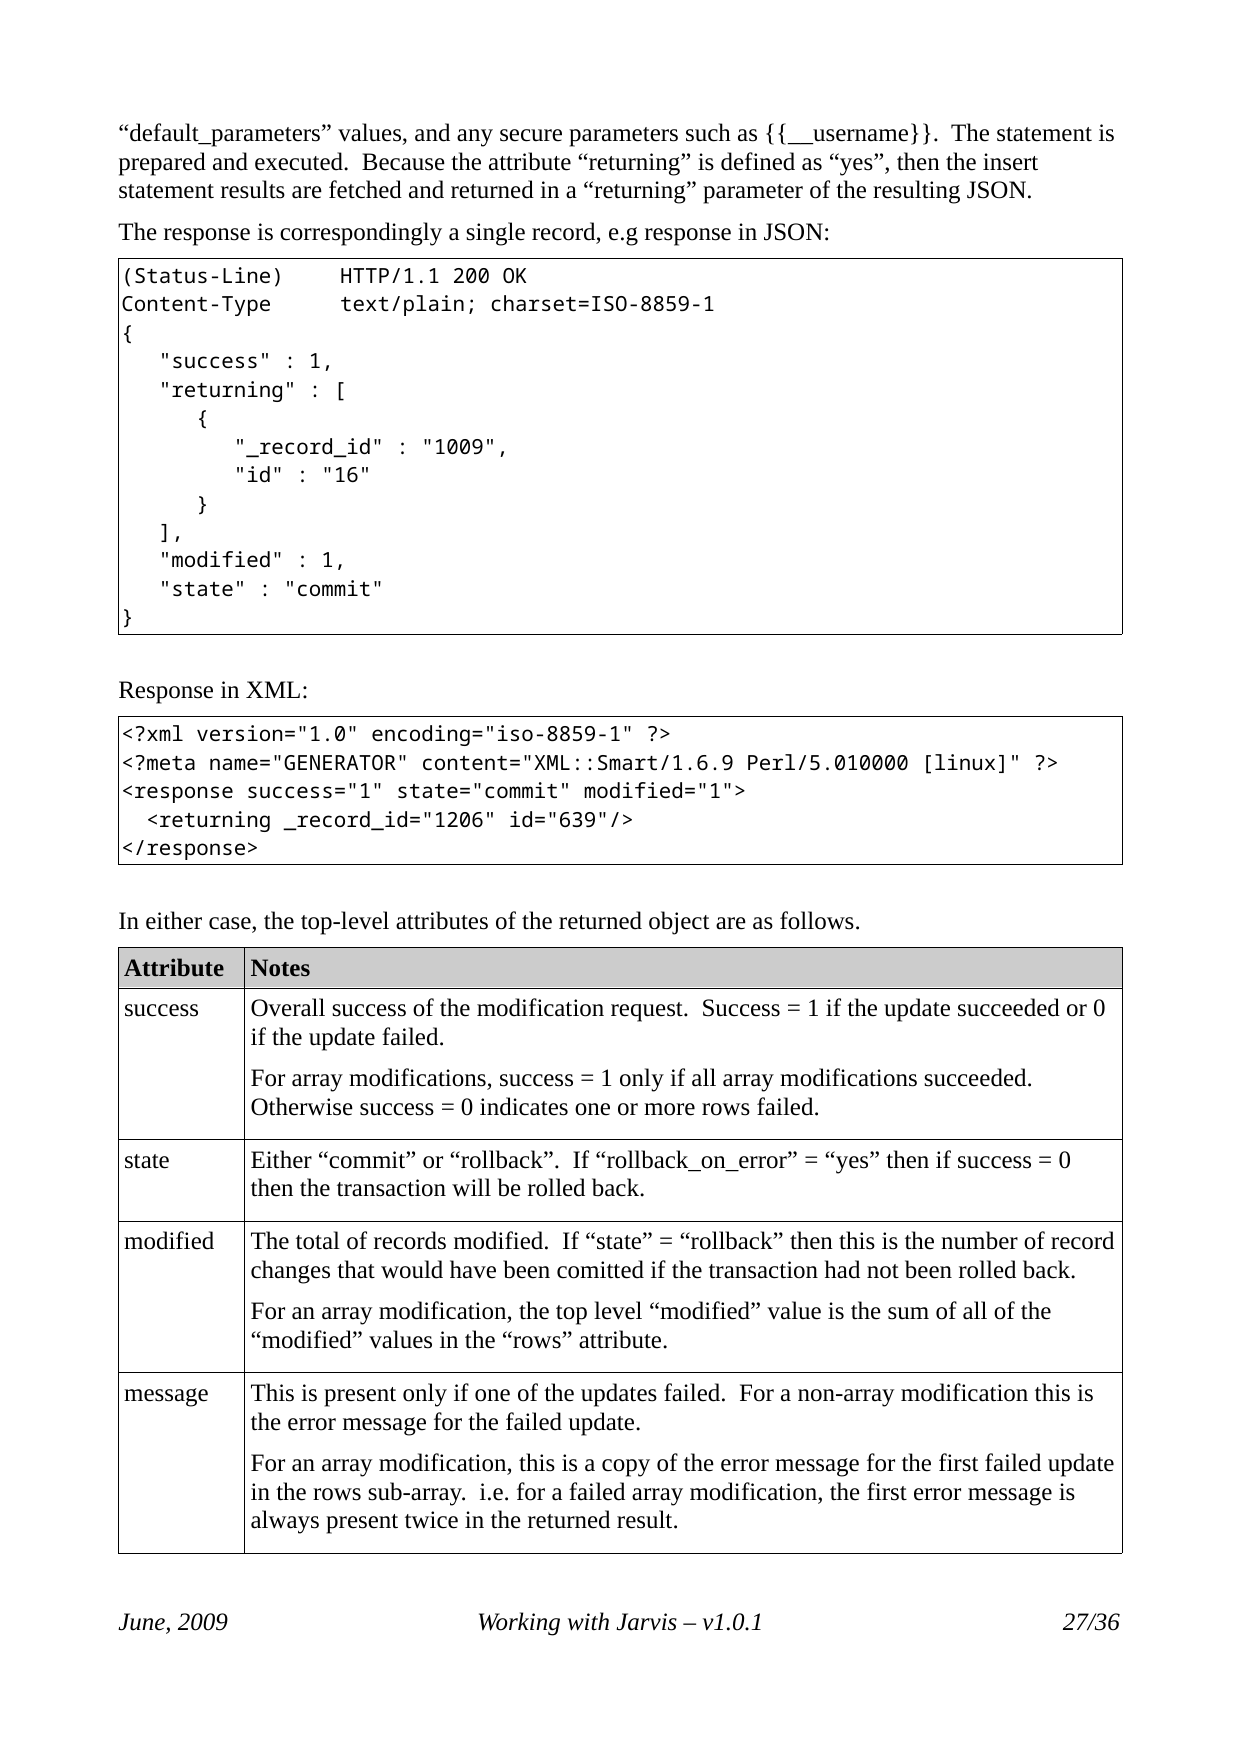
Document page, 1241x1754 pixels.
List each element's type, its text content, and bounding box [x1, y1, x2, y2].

table_cell Overall success of the modification request. Success = 1 if the update succeeded or 0 if the update failed. For array modifications, success = 1 only if all array modifications succeeded. Otherwise success = 0 indicates one or more rows failed. [245, 989, 1122, 1139]
text <returning _record_id="1206" id="639"/> [119, 802, 1122, 830]
text { [119, 400, 1122, 429]
text "success" : 1, [119, 343, 1122, 372]
text "modified" : 1, [119, 542, 1122, 571]
text <?meta name="GENERATOR" content="XML::Smart/1.6.9 Perl/5.010000 [linux]" ?> [119, 745, 1122, 773]
text Content-Type text/plain; charset=ISO-8859-1 [119, 287, 1122, 315]
text </response> [119, 830, 1122, 864]
table_cell message [119, 1373, 244, 1552]
table_cell The total of records modified. If “state” = “rollback” then this is the number of record changes that would have been comitted if the transaction had not been rolled back. For an array modification, the top level “modified” value is the sum of all of the “modified” values in the “rows” attribute. [245, 1222, 1122, 1372]
text <response success="1" state="commit" modified="1"> [119, 773, 1122, 802]
table_cell success [119, 989, 244, 1139]
text "_record_id" : "1009", [119, 429, 1122, 457]
text } [119, 599, 1122, 634]
text "state" : "commit" [119, 571, 1122, 599]
text “default_parameters” values, and any secure parameters such as {{__username}}. The statement is prepared and executed. Because the attribute “returning” is defined as “yes”, then the insert statement results are fetched and returned in a “returning” parameter of the resulting JSON. [118, 118, 1122, 204]
text ], [119, 514, 1122, 542]
table_cell modified [119, 1222, 244, 1372]
text <?xml version="1.0" encoding="iso-8859-1" ?> [119, 717, 1122, 745]
text Response in XML: [118, 675, 1122, 704]
text } [119, 486, 1122, 514]
text In either case, the top-level attributes of the returned object are as follows. [118, 906, 1122, 934]
text "returning" : [ [119, 372, 1122, 400]
table_header Attribute [119, 948, 244, 987]
table_cell state [119, 1140, 244, 1221]
text The response is correspondingly a single record, e.g response in JSON: [118, 217, 1122, 246]
table_cell This is present only if one of the updates failed. For a non-array modification this is the error message for the failed update. For an array modification, this is a copy of the error message for the first failed update in the rows sub-array. i.e. for a failed array modification, the first error message is always present twice in the returned result. [245, 1373, 1122, 1552]
text "id" : "16" [119, 457, 1122, 486]
table_cell Either “commit” or “rollback”. If “rollback_on_error” = “yes” then if success = 0 then the transaction will be rolled back. [245, 1140, 1122, 1221]
text { [119, 315, 1122, 343]
table_header Notes [245, 948, 1122, 987]
text (Status-Line) HTTP/1.1 200 OK [119, 259, 1122, 287]
